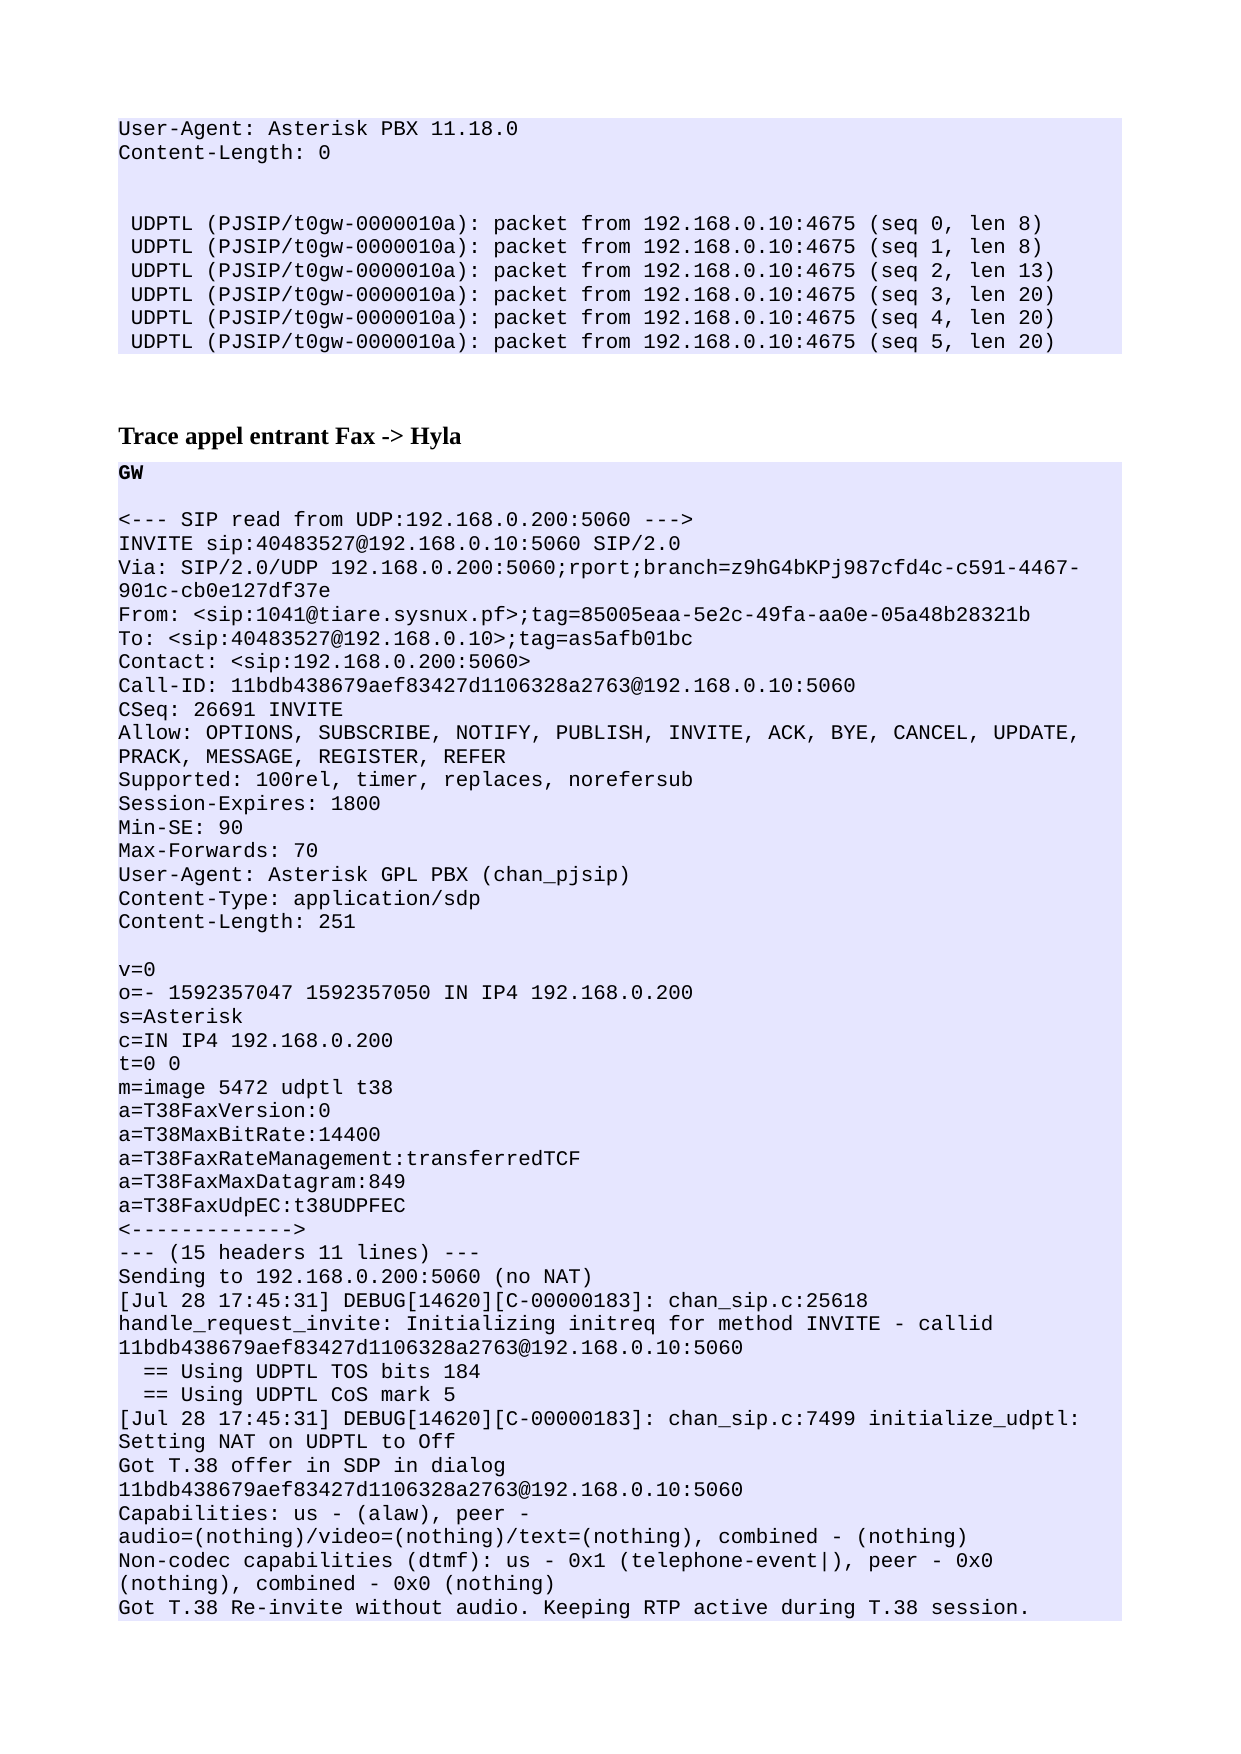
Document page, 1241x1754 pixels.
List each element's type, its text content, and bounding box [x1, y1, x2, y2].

text <--- SIP read from UDP:192.168.0.200:5060 ---> [118, 509, 1122, 533]
text GW [118, 462, 1122, 486]
text INVITE sip:40483527@192.168.0.10:5060 SIP/2.0 [118, 533, 1122, 557]
text a=T38FaxUdpEC:t38UDPFEC [118, 1195, 1122, 1219]
text --- (15 headers 11 lines) --- [118, 1242, 1122, 1266]
text a=T38MaxBitRate:14400 [118, 1124, 1122, 1148]
text UDPTL (PJSIP/t0gw-0000010a): packet from 192.168.0.10:4675 (seq 3, len 20) [118, 284, 1122, 307]
text [Jul 28 17:45:31] DEBUG[14620][C-00000183]: chan_sip.c:25618 handle_request_invite: Initializing initreq for method INVITE - callid 11bdb438679aef83427d1106328a2763@192.168.0.10:5060 [118, 1290, 1122, 1361]
text a=T38FaxVersion:0 [118, 1101, 1122, 1124]
text Sending to 192.168.0.200:5060 (no NAT) [118, 1266, 1122, 1290]
text v=0 [118, 959, 1122, 982]
text s=Asterisk [118, 1006, 1122, 1029]
text Supported: 100rel, timer, replaces, norefersub [118, 769, 1122, 793]
text Via: SIP/2.0/UDP 192.168.0.200:5060;rport;branch=z9hG4bKPj987cfd4c-c591-4467-901c-cb0e127df37e [118, 557, 1122, 604]
text c=IN IP4 192.168.0.200 [118, 1029, 1122, 1053]
text Min-SE: 90 [118, 817, 1122, 840]
text UDPTL (PJSIP/t0gw-0000010a): packet from 192.168.0.10:4675 (seq 1, len 8) [118, 236, 1122, 260]
text CSeq: 26691 INVITE [118, 698, 1122, 722]
text [Jul 28 17:45:31] DEBUG[14620][C-00000183]: chan_sip.c:7499 initialize_udptl: Setting NAT on UDPTL to Off [118, 1408, 1122, 1455]
text User-Agent: Asterisk PBX 11.18.0 [118, 118, 1122, 142]
text == Using UDPTL CoS mark 5 [118, 1384, 1122, 1408]
text Content-Length: 0 [118, 142, 1122, 165]
text t=0 0 [118, 1053, 1122, 1077]
text UDPTL (PJSIP/t0gw-0000010a): packet from 192.168.0.10:4675 (seq 2, len 13) [118, 260, 1122, 284]
text To: <sip:40483527@192.168.0.10>;tag=as5afb01bc [118, 628, 1122, 651]
text == Using UDPTL TOS bits 184 [118, 1361, 1122, 1384]
text UDPTL (PJSIP/t0gw-0000010a): packet from 192.168.0.10:4675 (seq 5, len 20) [118, 331, 1122, 354]
text Allow: OPTIONS, SUBSCRIBE, NOTIFY, PUBLISH, INVITE, ACK, BYE, CANCEL, UPDATE, PRACK, MESSAGE, REGISTER, REFER [118, 722, 1122, 769]
text Capabilities: us - (alaw), peer - audio=(nothing)/video=(nothing)/text=(nothing), combined - (nothing) [118, 1502, 1122, 1550]
text Call-ID: 11bdb438679aef83427d1106328a2763@192.168.0.10:5060 [118, 675, 1122, 698]
text Got T.38 Re-invite without audio. Keeping RTP active during T.38 session. [118, 1597, 1122, 1621]
text Session-Expires: 1800 [118, 793, 1122, 817]
text Content-Type: application/sdp [118, 888, 1122, 911]
text a=T38FaxRateManagement:transferredTCF [118, 1148, 1122, 1171]
text Got T.38 offer in SDP in dialog 11bdb438679aef83427d1106328a2763@192.168.0.10:5060 [118, 1455, 1122, 1502]
text From: <sip:1041@tiare.sysnux.pf>;tag=85005eaa-5e2c-49fa-aa0e-05a48b28321b [118, 604, 1122, 628]
text UDPTL (PJSIP/t0gw-0000010a): packet from 192.168.0.10:4675 (seq 0, len 8) [118, 213, 1122, 236]
text Non-codec capabilities (dtmf): us - 0x1 (telephone-event|), peer - 0x0 (nothing), combined - 0x0 (nothing) [118, 1550, 1122, 1597]
text a=T38FaxMaxDatagram:849 [118, 1171, 1122, 1195]
text o=- 1592357047 1592357050 IN IP4 192.168.0.200 [118, 982, 1122, 1006]
text Max-Forwards: 70 [118, 840, 1122, 864]
text <-------------> [118, 1219, 1122, 1242]
text Contact: <sip:192.168.0.200:5060> [118, 651, 1122, 675]
subtitle Trace appel entrant Fax -> Hyla [118, 421, 1122, 449]
text UDPTL (PJSIP/t0gw-0000010a): packet from 192.168.0.10:4675 (seq 4, len 20) [118, 307, 1122, 331]
text Content-Length: 251 [118, 911, 1122, 935]
text User-Agent: Asterisk GPL PBX (chan_pjsip) [118, 864, 1122, 888]
text m=image 5472 udptl t38 [118, 1077, 1122, 1101]
